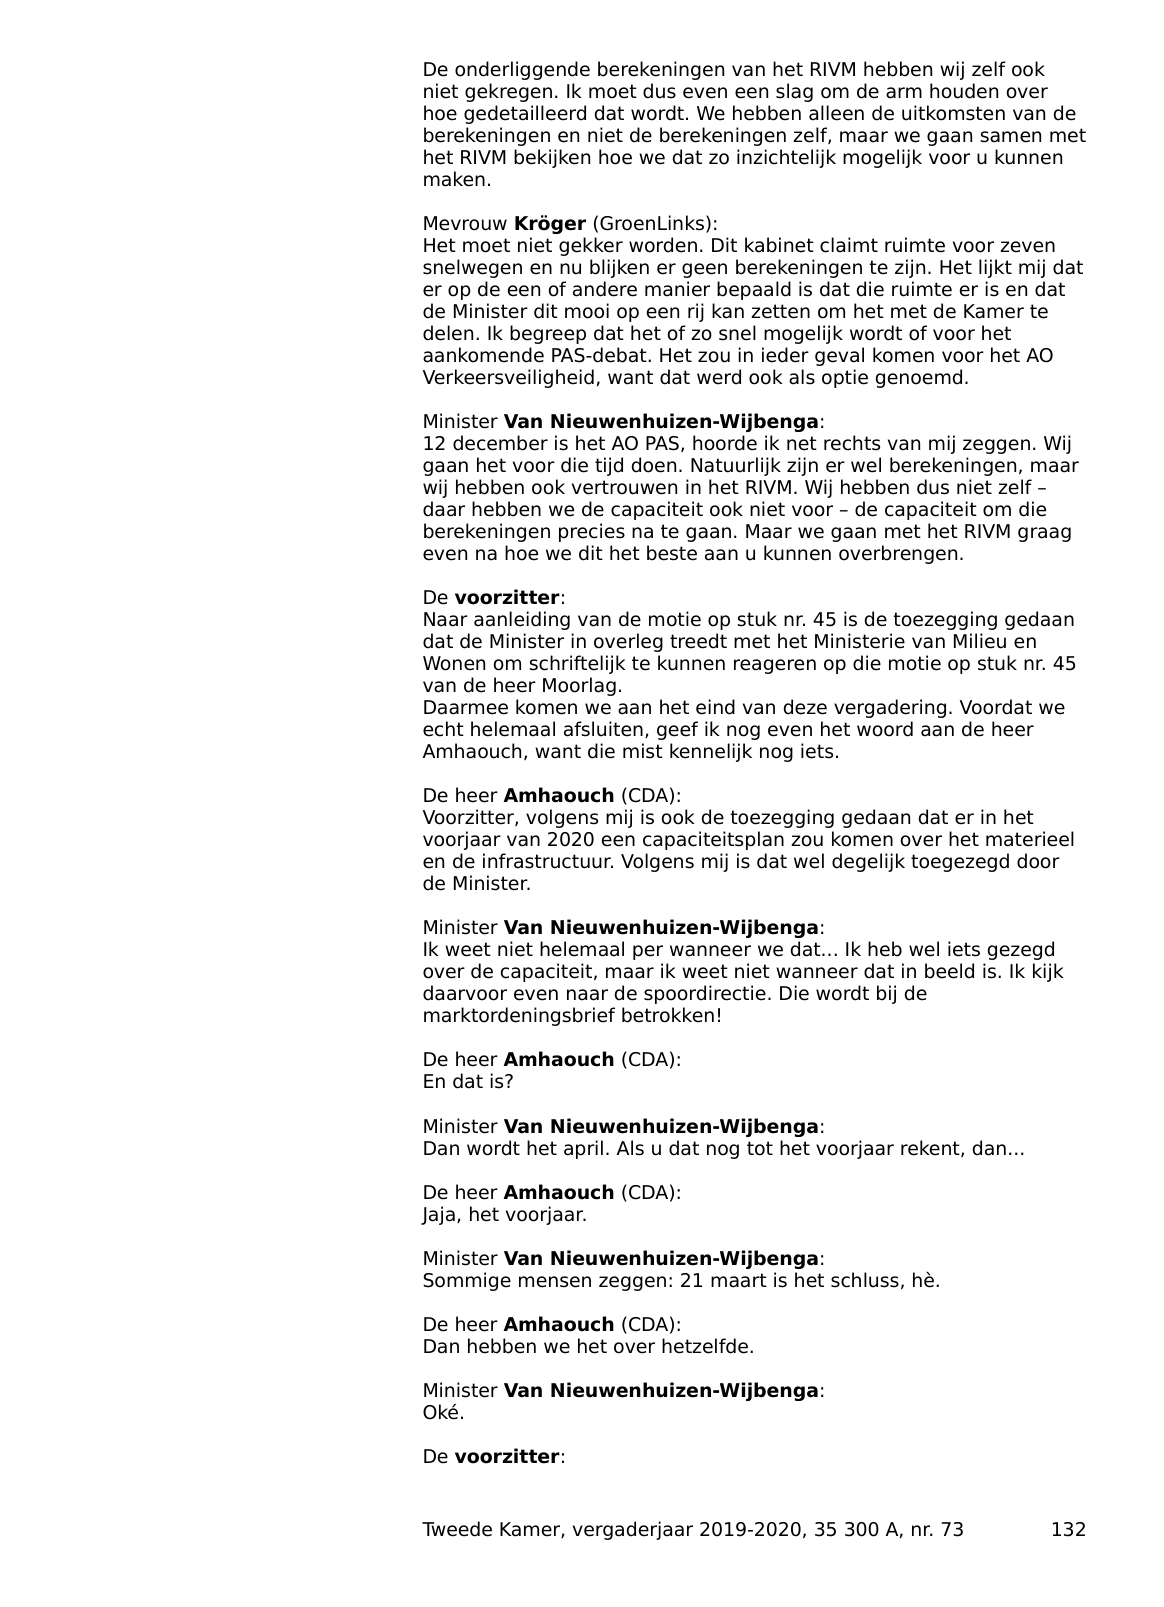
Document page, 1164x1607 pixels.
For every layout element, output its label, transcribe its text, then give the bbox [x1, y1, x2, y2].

text Naar aanleiding van de motie op stuk nr. 45 is de toezegging gedaan dat de Minister in overleg treedt met het Ministerie van Milieu en Wonen om schriftelijk te kunnen reageren op die motie op stuk nr. 45 van de heer Moorlag. [422, 609, 1087, 697]
text Ik weet niet helemaal per wanneer we dat... Ik heb wel iets gezegd over de capaciteit, maar ik weet niet wanneer dat in beeld is. Ik kijk daarvoor even naar de spoordirectie. Die wordt bij de marktordeningsbrief betrokken! [422, 939, 1087, 1027]
text Minister Van Nieuwenhuizen-Wijbenga: [422, 1116, 1087, 1137]
text Voorzitter, volgens mij is ook de toezegging gedaan dat er in het voorjaar van 2020 een capaciteitsplan zou komen over het materieel en de infrastructuur. Volgens mij is dat wel degelijk toegezegd door de Minister. [422, 807, 1087, 895]
text De heer Amhaouch (CDA): [422, 1182, 1087, 1204]
text Het moet niet gekker worden. Dit kabinet claimt ruimte voor zeven snelwegen en nu blijken er geen berekeningen te zijn. Het lijkt mij dat er op de een of andere manier bepaald is dat die ruimte er is en dat de Minister dit mooi op een rij kan zetten om het met de Kamer te delen. Ik begreep dat het of zo snel mogelijk wordt of voor het aankomende PAS-debat. Het zou in ieder geval komen voor het AO Verkeersveiligheid, want dat werd ook als optie genoemd. [422, 235, 1087, 389]
text Minister Van Nieuwenhuizen-Wijbenga: [422, 1248, 1087, 1270]
text Dan hebben we het over hetzelfde. [422, 1336, 1087, 1358]
text Sommige mensen zeggen: 21 maart is het schluss, hè. [422, 1270, 1087, 1292]
text De onderliggende berekeningen van het RIVM hebben wij zelf ook niet gekregen. Ik moet dus even een slag om de arm houden over hoe gedetailleerd dat wordt. We hebben alleen de uitkomsten van de berekeningen en niet de berekeningen zelf, maar we gaan samen met het RIVM bekijken hoe we dat zo inzichtelijk mogelijk voor u kunnen maken. [422, 59, 1087, 191]
text De heer Amhaouch (CDA): [422, 1049, 1087, 1071]
text De heer Amhaouch (CDA): [422, 1314, 1087, 1336]
text Mevrouw Kröger (GroenLinks): [422, 213, 1087, 235]
text Jaja, het voorjaar. [422, 1204, 1087, 1226]
text De heer Amhaouch (CDA): [422, 785, 1087, 807]
text Dan wordt het april. Als u dat nog tot het voorjaar rekent, dan... [422, 1137, 1087, 1159]
text En dat is? [422, 1071, 1087, 1093]
text Minister Van Nieuwenhuizen-Wijbenga: [422, 411, 1087, 433]
text De voorzitter: [422, 1446, 1087, 1468]
text Daarmee komen we aan het eind van deze vergadering. Voordat we echt helemaal afsluiten, geef ik nog even het woord aan de heer Amhaouch, want die mist kennelijk nog iets. [422, 697, 1087, 763]
text 12 december is het AO PAS, hoorde ik net rechts van mij zeggen. Wij gaan het voor die tijd doen. Natuurlijk zijn er wel berekeningen, maar wij hebben ook vertrouwen in het RIVM. Wij hebben dus niet zelf – daar hebben we de capaciteit ook niet voor – de capaciteit om die berekeningen precies na te gaan. Maar we gaan met het RIVM graag even na hoe we dit het beste aan u kunnen overbrengen. [422, 433, 1087, 565]
text Minister Van Nieuwenhuizen-Wijbenga: [422, 917, 1087, 939]
text De voorzitter: [422, 587, 1087, 609]
text Oké. [422, 1402, 1087, 1424]
text Minister Van Nieuwenhuizen-Wijbenga: [422, 1380, 1087, 1402]
